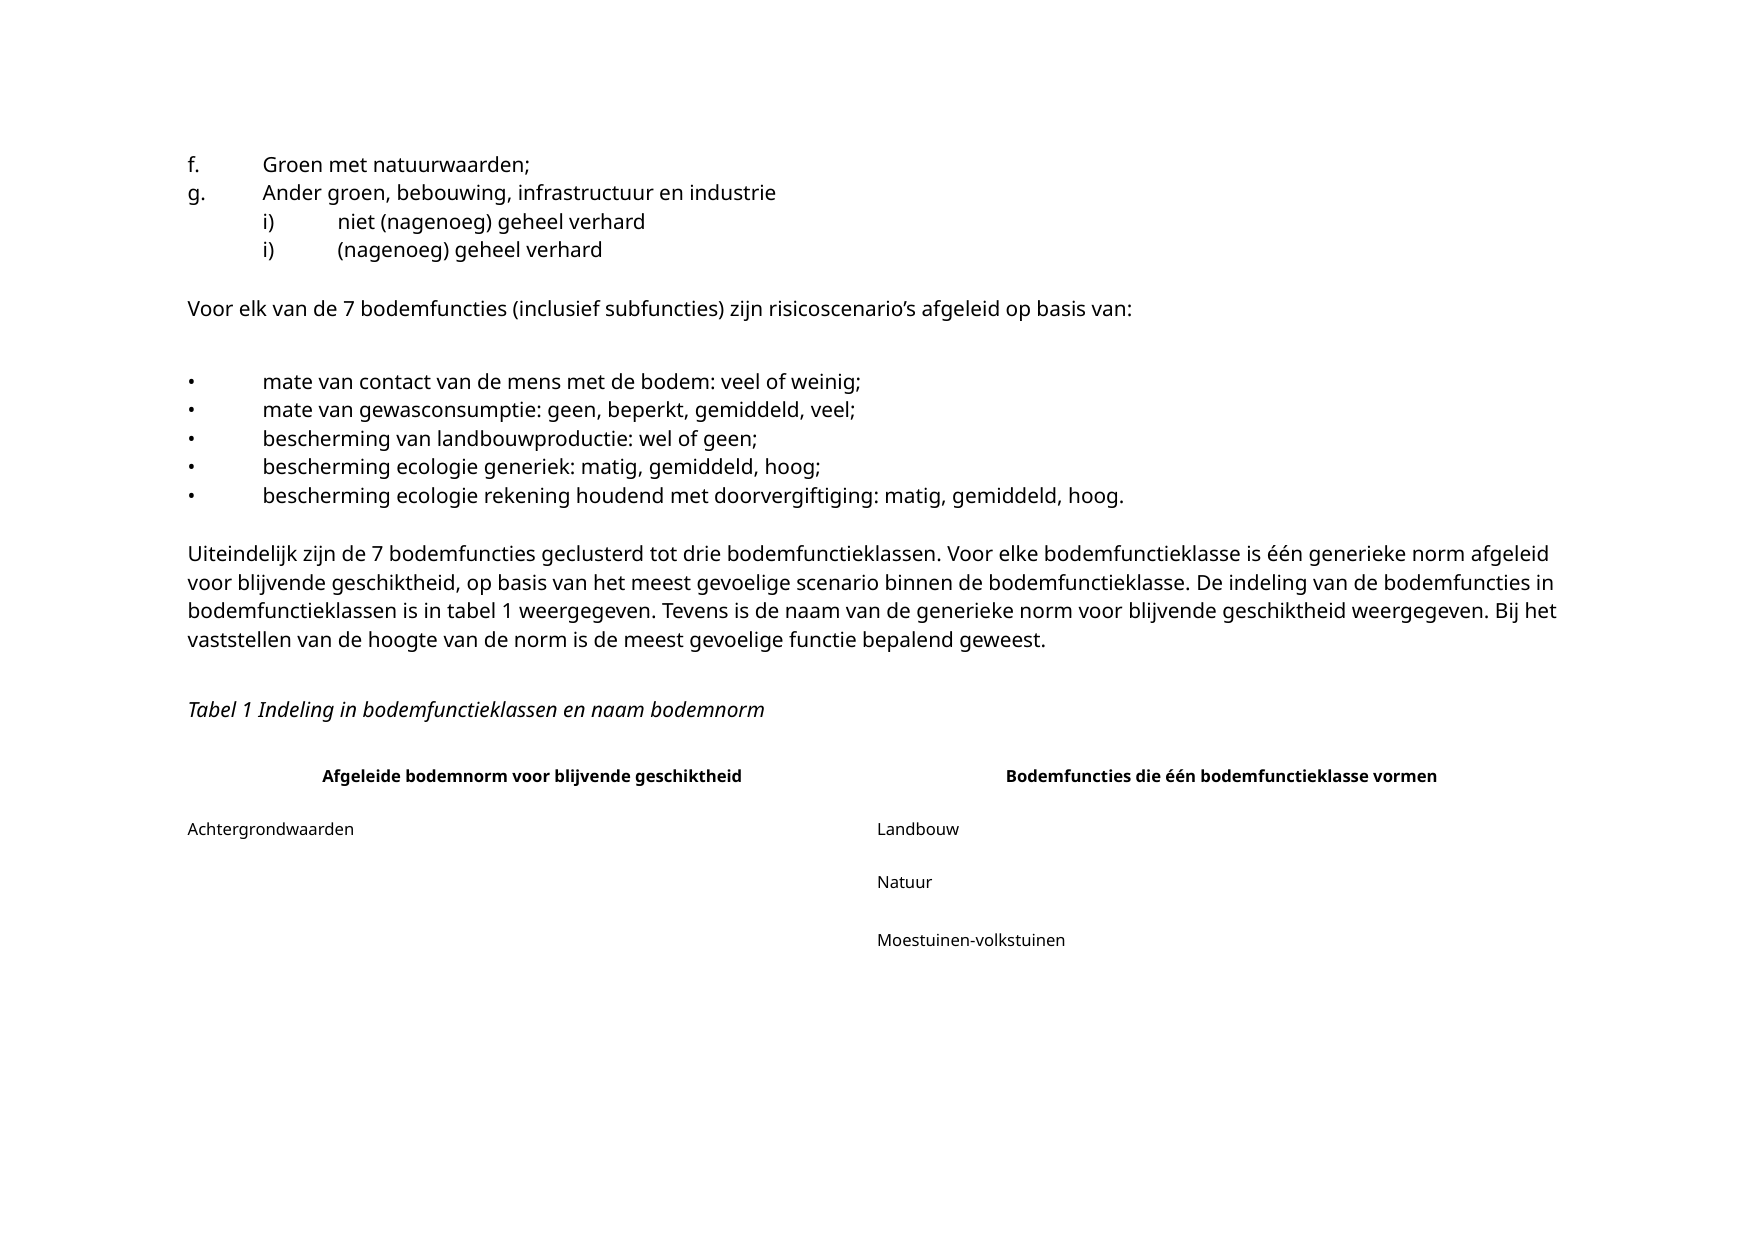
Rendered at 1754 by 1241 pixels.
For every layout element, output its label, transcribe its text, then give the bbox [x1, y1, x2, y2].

list bescherming ecologie generiek: matig, gemiddeld, hoog; [187, 452, 1566, 481]
table_cell Moestuinen-volkstuinen [877, 929, 1566, 987]
text Voor elk van de 7 bodemfuncties (inclusief subfuncties) zijn risicoscenario’s afgeleid op basis van: [187, 294, 1566, 322]
list Ander groen, bebouwing, infrastructuur en industrie [187, 178, 1566, 207]
table_cell [877, 987, 1566, 1046]
table_cell [188, 987, 877, 1046]
table_cell [877, 1046, 1566, 1061]
list mate van gewasconsumptie: geen, beperkt, gemiddeld, veel; [187, 396, 1566, 424]
table_cell Landbouw [877, 818, 1566, 870]
list mate van contact van de mens met de bodem: veel of weinig; [187, 367, 1566, 396]
list Groen met natuurwaarden; [187, 150, 1566, 178]
table_cell [188, 870, 877, 929]
table_cell [188, 929, 877, 987]
table_header Afgeleide bodemnorm voor blijvende geschiktheid [188, 765, 877, 818]
table_header Bodemfuncties die één bodemfunctieklasse vormen [877, 765, 1566, 818]
table_cell Achtergrondwaarden [188, 818, 877, 870]
list bescherming van landbouwproductie: wel of geen; [187, 424, 1566, 452]
list bescherming ecologie rekening houdend met doorvergiftiging: matig, gemiddeld, hoog. [187, 481, 1566, 509]
table_cell [188, 1046, 877, 1061]
list niet (nagenoeg) geheel verhard [262, 207, 1566, 235]
list (nagenoeg) geheel verhard [262, 235, 1566, 264]
text Uiteindelijk zijn de 7 bodemfuncties geclusterd tot drie bodemfunctieklassen. Voor elke bodemfunctieklasse is één generieke norm afgeleid voor blijvende geschiktheid, op basis van het meest gevoelige scenario binnen de bodemfunctieklasse. De indeling van de bodemfuncties in bodemfunctieklassen is in tabel 1 weergegeven. Tevens is de naam van de generieke norm voor blijvende geschiktheid weergegeven. Bij het vaststellen van de hoogte van de norm is de meest gevoelige functie bepalend geweest. [187, 539, 1566, 653]
table_cell Natuur [877, 870, 1566, 929]
text Tabel 1 Indeling in bodemfunctieklassen en naam bodemnorm [187, 696, 1566, 724]
